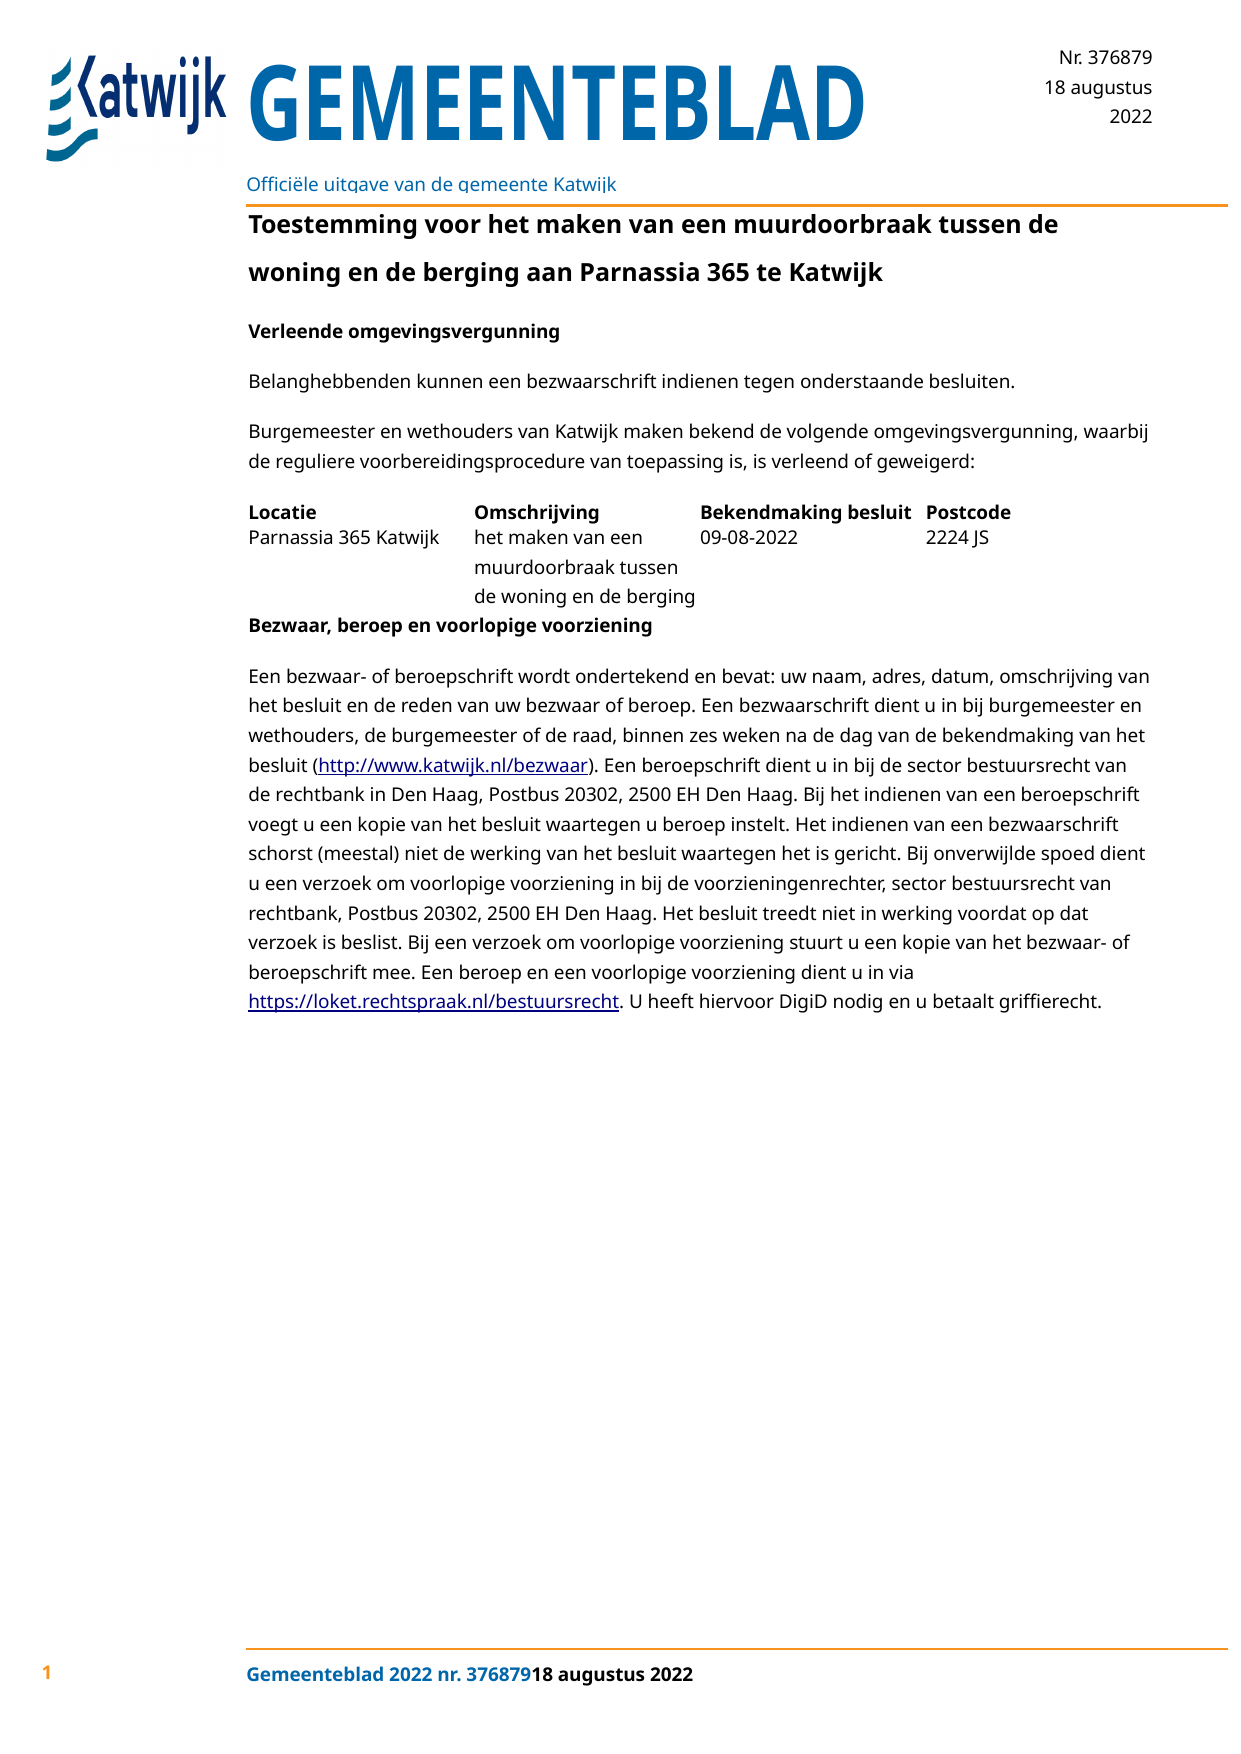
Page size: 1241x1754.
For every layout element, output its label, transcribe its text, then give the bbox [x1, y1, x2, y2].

text Een bezwaar- of beroepschrift wordt ondertekend en bevat: uw naam, adres, datum, omschrijving van het besluit en de reden van uw bezwaar of beroep. Een bezwaarschrift dient u in bij burgemeester en wethouders, de burgemeester of de raad, binnen zes weken na de dag van de bekendmaking van het besluit (http://www.katwijk.nl/bezwaar). Een beroepschrift dient u in bij de sector bestuursrecht van de rechtbank in Den Haag, Postbus 20302, 2500 EH Den Haag. Bij het indienen van een beroepschrift voegt u een kopie van het besluit waartegen u beroep instelt. Het indienen van een bezwaarschrift schorst (meestal) niet de werking van het besluit waartegen het is gericht. Bij onverwijlde spoed dient u een verzoek om voorlopige voorziening in bij de voorzieningenrechter, sector bestuursrecht van rechtbank, Postbus 20302, 2500 EH Den Haag. Het besluit treedt niet in werking voordat op dat verzoek is beslist. Bij een verzoek om voorlopige voorziening stuurt u een kopie van het bezwaar- of beroepschrift mee. Een beroep en een voorlopige voorziening dient u in via https://loket.rechtspraak.nl/bestuursrecht. U heeft hiervoor DigiD nodig en u betaalt griffierecht. [248, 663, 1152, 1014]
text Toestemming voor het maken van een muurdoorbraak tussen de woning en de berging aan Parnassia 365 te Katwijk [248, 207, 1152, 288]
table_header Omschrijving [474, 499, 700, 524]
table_header Bekendmaking besluit [700, 499, 926, 524]
table_header Postcode [926, 499, 1152, 524]
picture [41, 47, 231, 172]
text Belanghebbenden kunnen een bezwaarschrift indienen tegen onderstaande besluiten. [248, 368, 1152, 394]
table_cell Parnassia 365 Katwijk [248, 525, 474, 609]
table_cell het maken van een muurdoorbraak tussen de woning en de berging [474, 525, 700, 609]
text Verleende omgevingsvergunning [248, 318, 1152, 344]
table_cell 2224 JS [926, 525, 1152, 609]
text Burgemeester en wethouders van Katwijk maken bekend de volgende omgevingsvergunning, waarbij de reguliere voorbereidingsprocedure van toepassing is, is verleend of geweigerd: [248, 419, 1152, 474]
table_cell 09-08-2022 [700, 525, 926, 609]
text Bezwaar, beroep en voorlopige voorziening [248, 613, 1152, 638]
table_header Locatie [248, 499, 474, 524]
